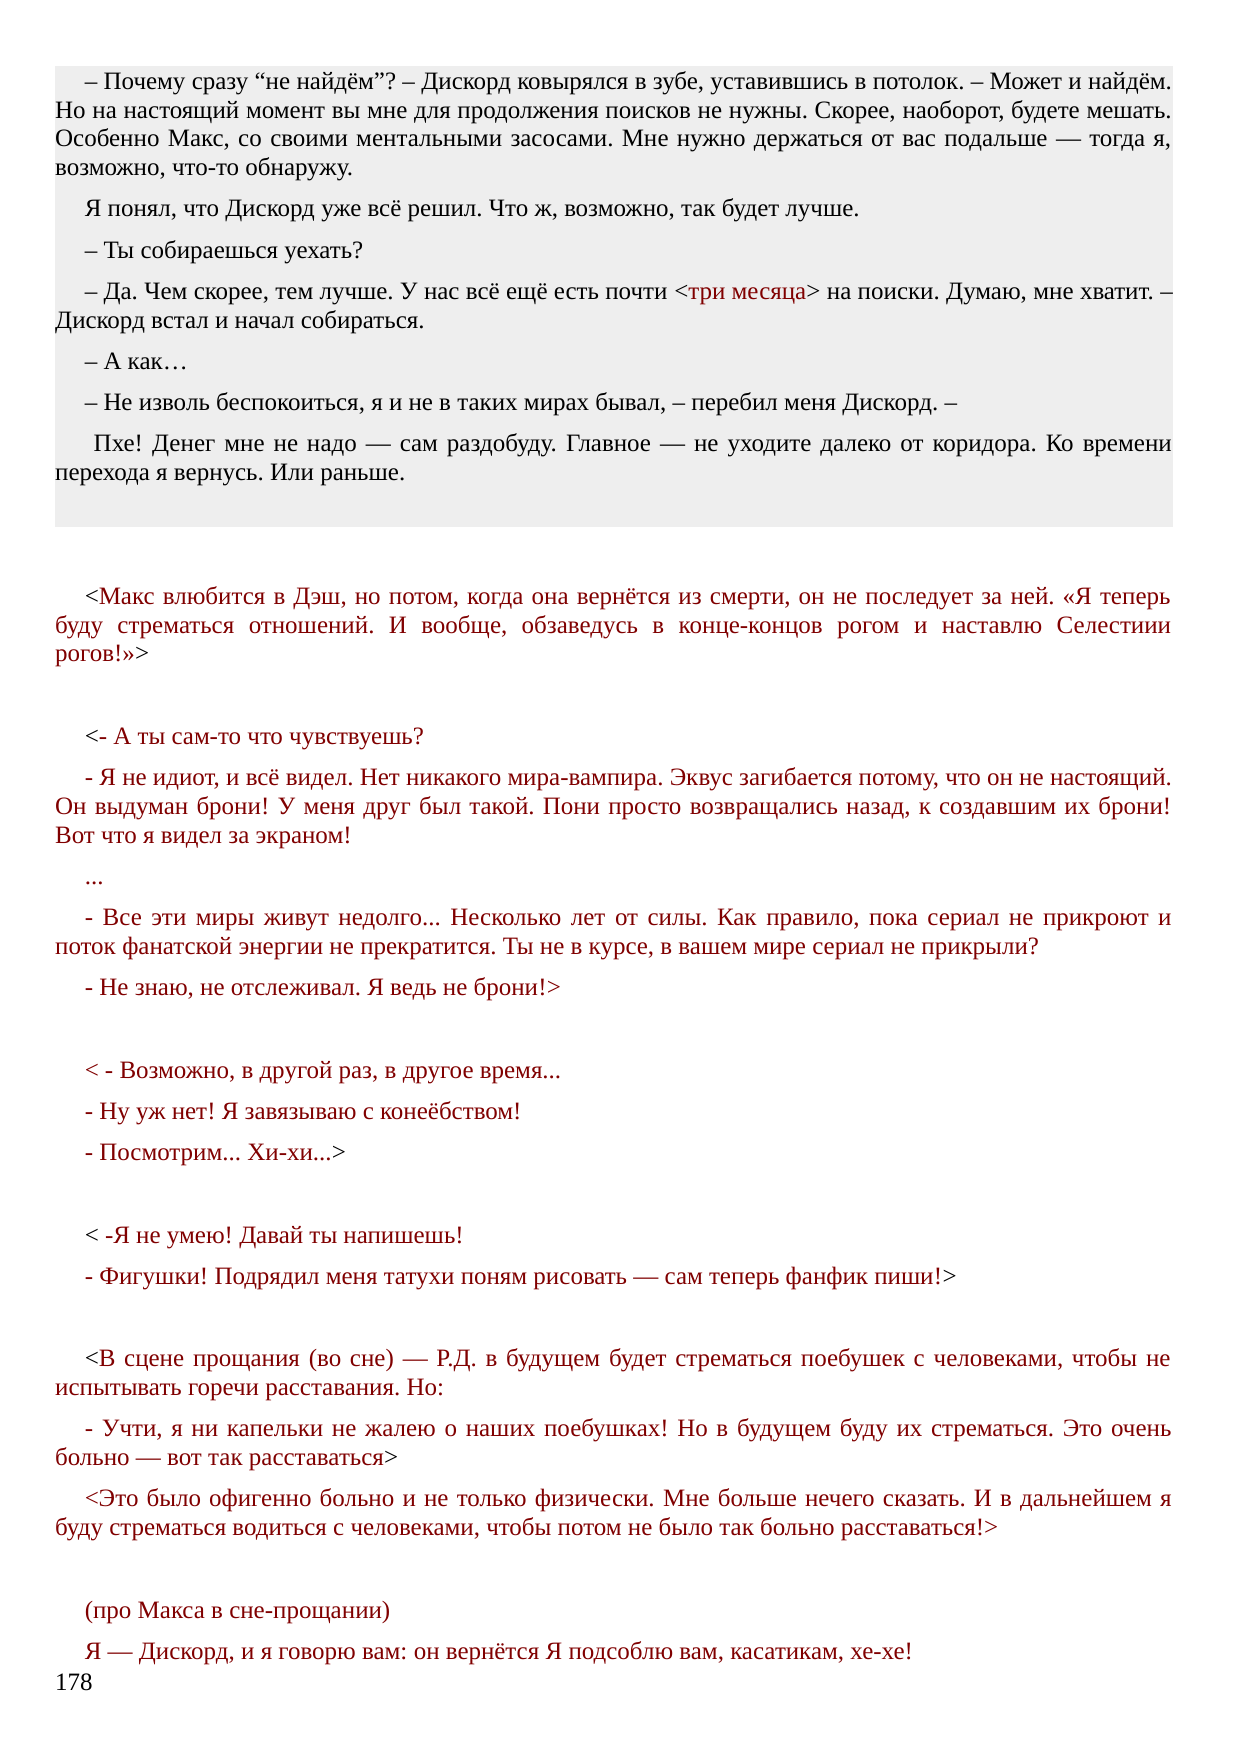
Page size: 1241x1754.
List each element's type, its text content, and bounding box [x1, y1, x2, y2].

text <- А ты сам-то что чувствуешь? [55, 721, 1173, 750]
text (про Макса в сне-прощании) [55, 1595, 1173, 1623]
text Я — Дискорд, и я говорю вам: он вернётся Я подсоблю вам, касатикам, хе-хе! [55, 1636, 1173, 1665]
text - Не знаю, не отслеживал. Я ведь не брони!> [55, 972, 1173, 1001]
text < -Я не умею! Давай ты напишешь! [55, 1220, 1173, 1248]
text <Это было офигенно больно и не только физически. Мне больше нечего сказать. И в дальнейшем я буду стрематься водиться с человеками, чтобы потом не было так больно расставаться!> [55, 1483, 1173, 1541]
text <Макс влюбится в Дэш, но потом, когда она вернётся из смерти, он не последует за ней. «Я теперь буду стрематься отношений. И вообще, обзаведусь в конце-концов рогом и наставлю Селестиии рогов!»> [55, 581, 1173, 667]
text - Посмотрим... Хи-хи...> [55, 1137, 1173, 1166]
text - Фигушки! Подрядил меня татухи поням рисовать — сам теперь фанфик пиши!> [55, 1261, 1173, 1290]
text - Я не идиот, и всё видел. Нет никакого мира-вампира. Эквус загибается потому, что он не настоящий. Он выдуман брони! У меня друг был такой. Пони просто возвращались назад, к создавшим их брони! Вот что я видел за экраном! [55, 762, 1173, 848]
text – Да. Чем скорее, тем лучше. У нас всё ещё есть почти <три месяца> на поиски. Думаю, мне хватит. – Дискорд встал и начал собираться. [55, 276, 1173, 333]
text - Учти, я ни капельки не жалею о наших поебушках! Но в будущем буду их стрематься. Это очень больно — вот так расставаться> [55, 1413, 1173, 1471]
text <В сцене прощания (во сне) — Р.Д. в будущем будет стрематься поебушек с человеками, чтобы не испытывать горечи расставания. Но: [55, 1343, 1173, 1401]
text – Не изволь беспокоиться, я и не в таких мирах бывал, – перебил меня Дискорд. – [55, 387, 1173, 416]
text - Ну уж нет! Я завязываю с конеёбством! [55, 1096, 1173, 1125]
text - Все эти миры живут недолго... Несколько лет от силы. Как правило, пока сериал не прикроют и поток фанатской энергии не прекратится. Ты не в курсе, в вашем мире сериал не прикрыли? [55, 902, 1173, 960]
text < - Возможно, в другой раз, в другое время... [55, 1055, 1173, 1083]
text Я понял, что Дискорд уже всё решил. Что ж, возможно, так будет лучше. [55, 193, 1173, 222]
text – Ты собираешься уехать? [55, 235, 1173, 263]
text – Почему сразу “не найдём”? – Дискорд ковырялся в зубе, уставившись в потолок. – Может и найдём. Но на настоящий момент вы мне для продолжения поисков не нужны. Скорее, наоборот, будете мешать. Особенно Макс, со своими ментальными засосами. Мне нужно держаться от вас подальше — тогда я, возможно, что-то обнаружу. [55, 66, 1173, 181]
text – А как… [55, 346, 1173, 375]
text ... [55, 861, 1173, 890]
text Пхе! Денег мне не надо — сам раздобуду. Главное — не уходите далеко от коридора. Ко времени перехода я вернусь. Или раньше. [55, 428, 1173, 486]
